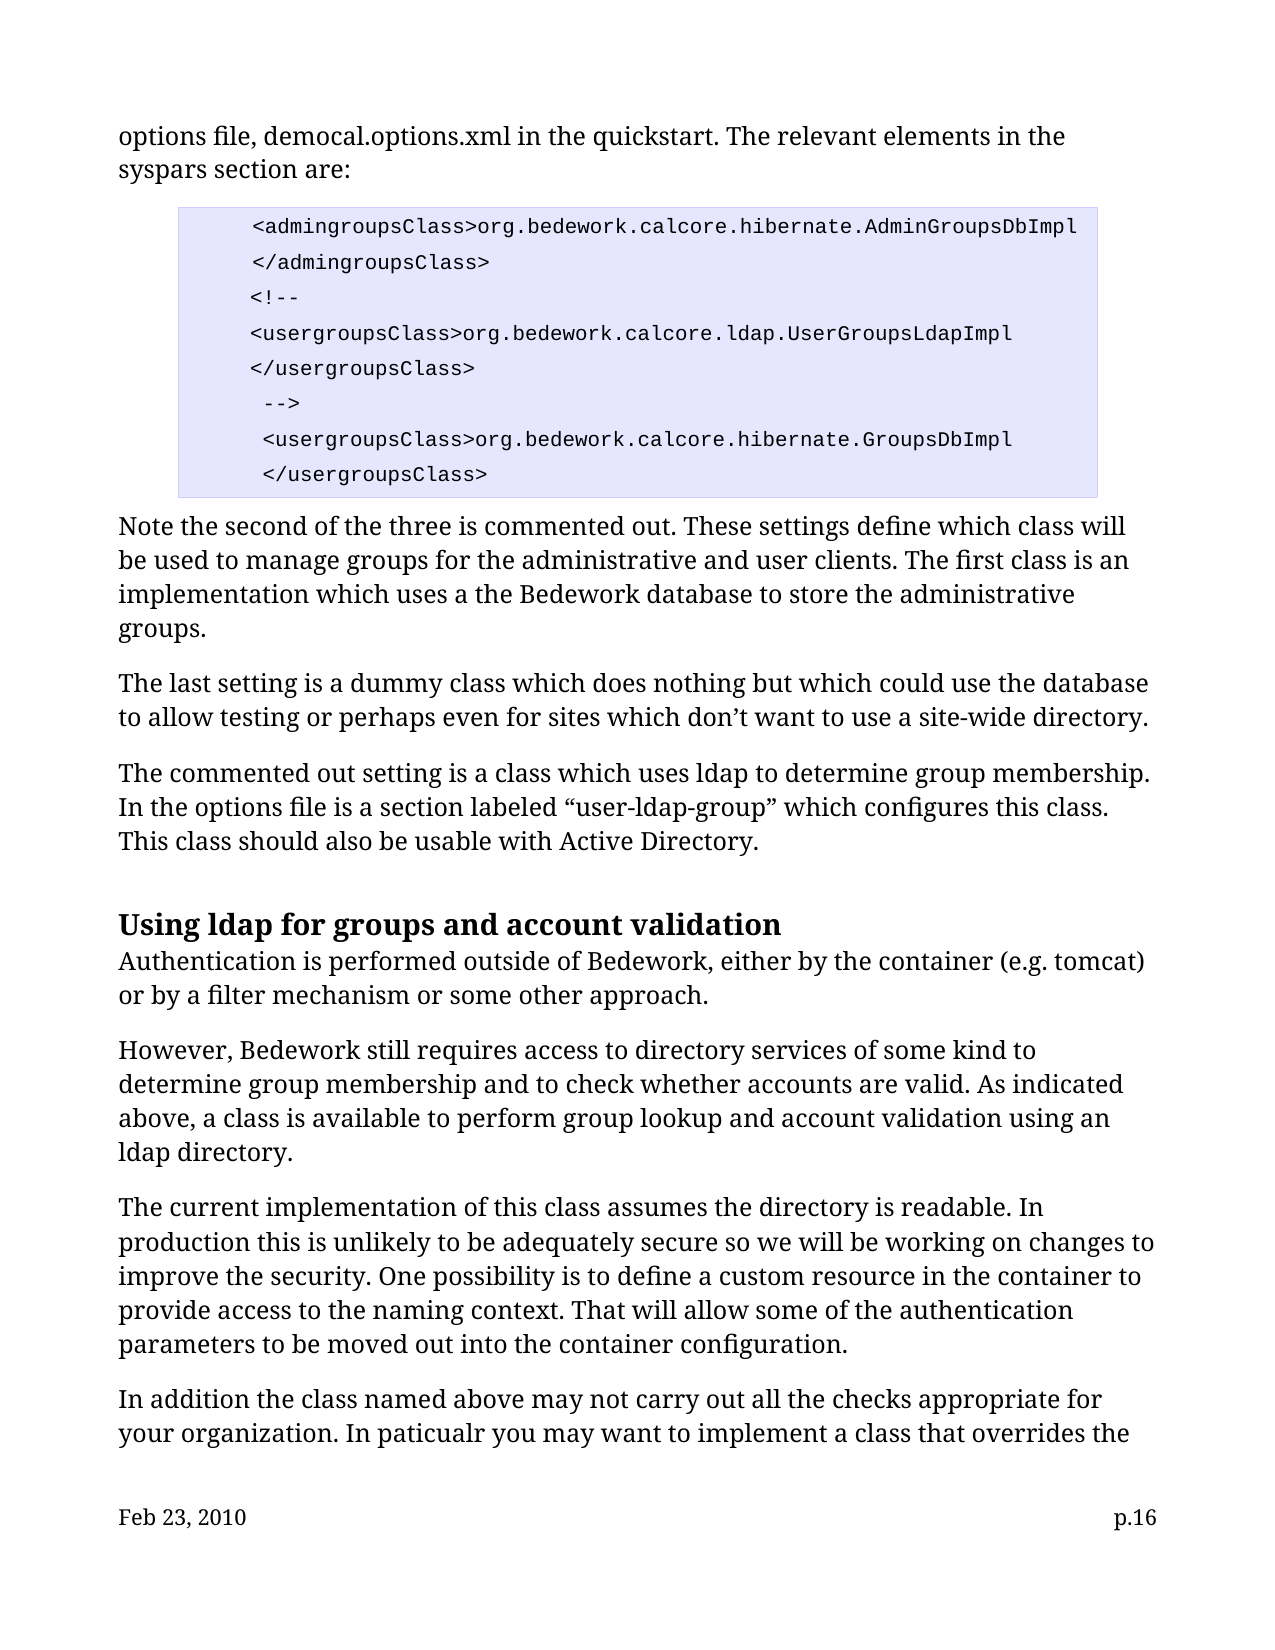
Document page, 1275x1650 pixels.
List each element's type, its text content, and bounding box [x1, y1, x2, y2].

text The commented out setting is a class which uses ldap to determine group membership. In the options file is a section labeled “user-ldap-group” which configures this class. This class should also be usable with Active Directory. [118, 755, 1157, 857]
text Note the second of the three is commented out. These settings define which class will be used to manage groups for the administrative and user clients. The first class is an implementation which uses a the Bedework database to store the administrative groups. [118, 509, 1157, 645]
text </admingroupsClass> [179, 243, 1097, 275]
text options file, democal.options.xml in the quickstart. The relevant elements in the syspars section are: [118, 118, 1157, 186]
text Authentication is performed outside of Bedework, either by the container (e.g. tomcat) or by a filter mechanism or some other approach. [118, 944, 1157, 1012]
text --> [179, 384, 1097, 417]
text </usergroupsClass> [179, 455, 1097, 497]
text <usergroupsClass>org.bedework.calcore.ldap.UserGroupsLdapImpl [179, 313, 1097, 346]
text <admingroupsClass>org.bedework.calcore.hibernate.AdminGroupsDbImpl [179, 208, 1097, 240]
text However, Bedework still requires access to directory services of some kind to determine group membership and to check whether accounts are valid. As indicated above, a class is available to perform group lookup and account validation using an ldap directory. [118, 1033, 1157, 1169]
text <!-- [179, 278, 1097, 311]
text <usergroupsClass>org.bedework.calcore.hibernate.GroupsDbImpl [179, 420, 1097, 452]
text </usergroupsClass> [179, 349, 1097, 382]
text The last setting is a dummy class which does nothing but which could use the database to allow testing or perhaps even for sites which don’t want to use a site-wide directory. [118, 666, 1157, 734]
text In addition the class named above may not carry out all the checks appropriate for your organization. In paticualr you may want to implement a class that overrides the [118, 1381, 1157, 1449]
subtitle Using ldap for groups and account validation [118, 904, 1157, 944]
text The current implementation of this class assumes the directory is readable. In production this is unlikely to be adequately secure so we will be working on changes to improve the security. One possibility is to define a custom resource in the container to provide access to the naming context. That will allow some of the authentication parameters to be moved out into the container configuration. [118, 1190, 1157, 1360]
